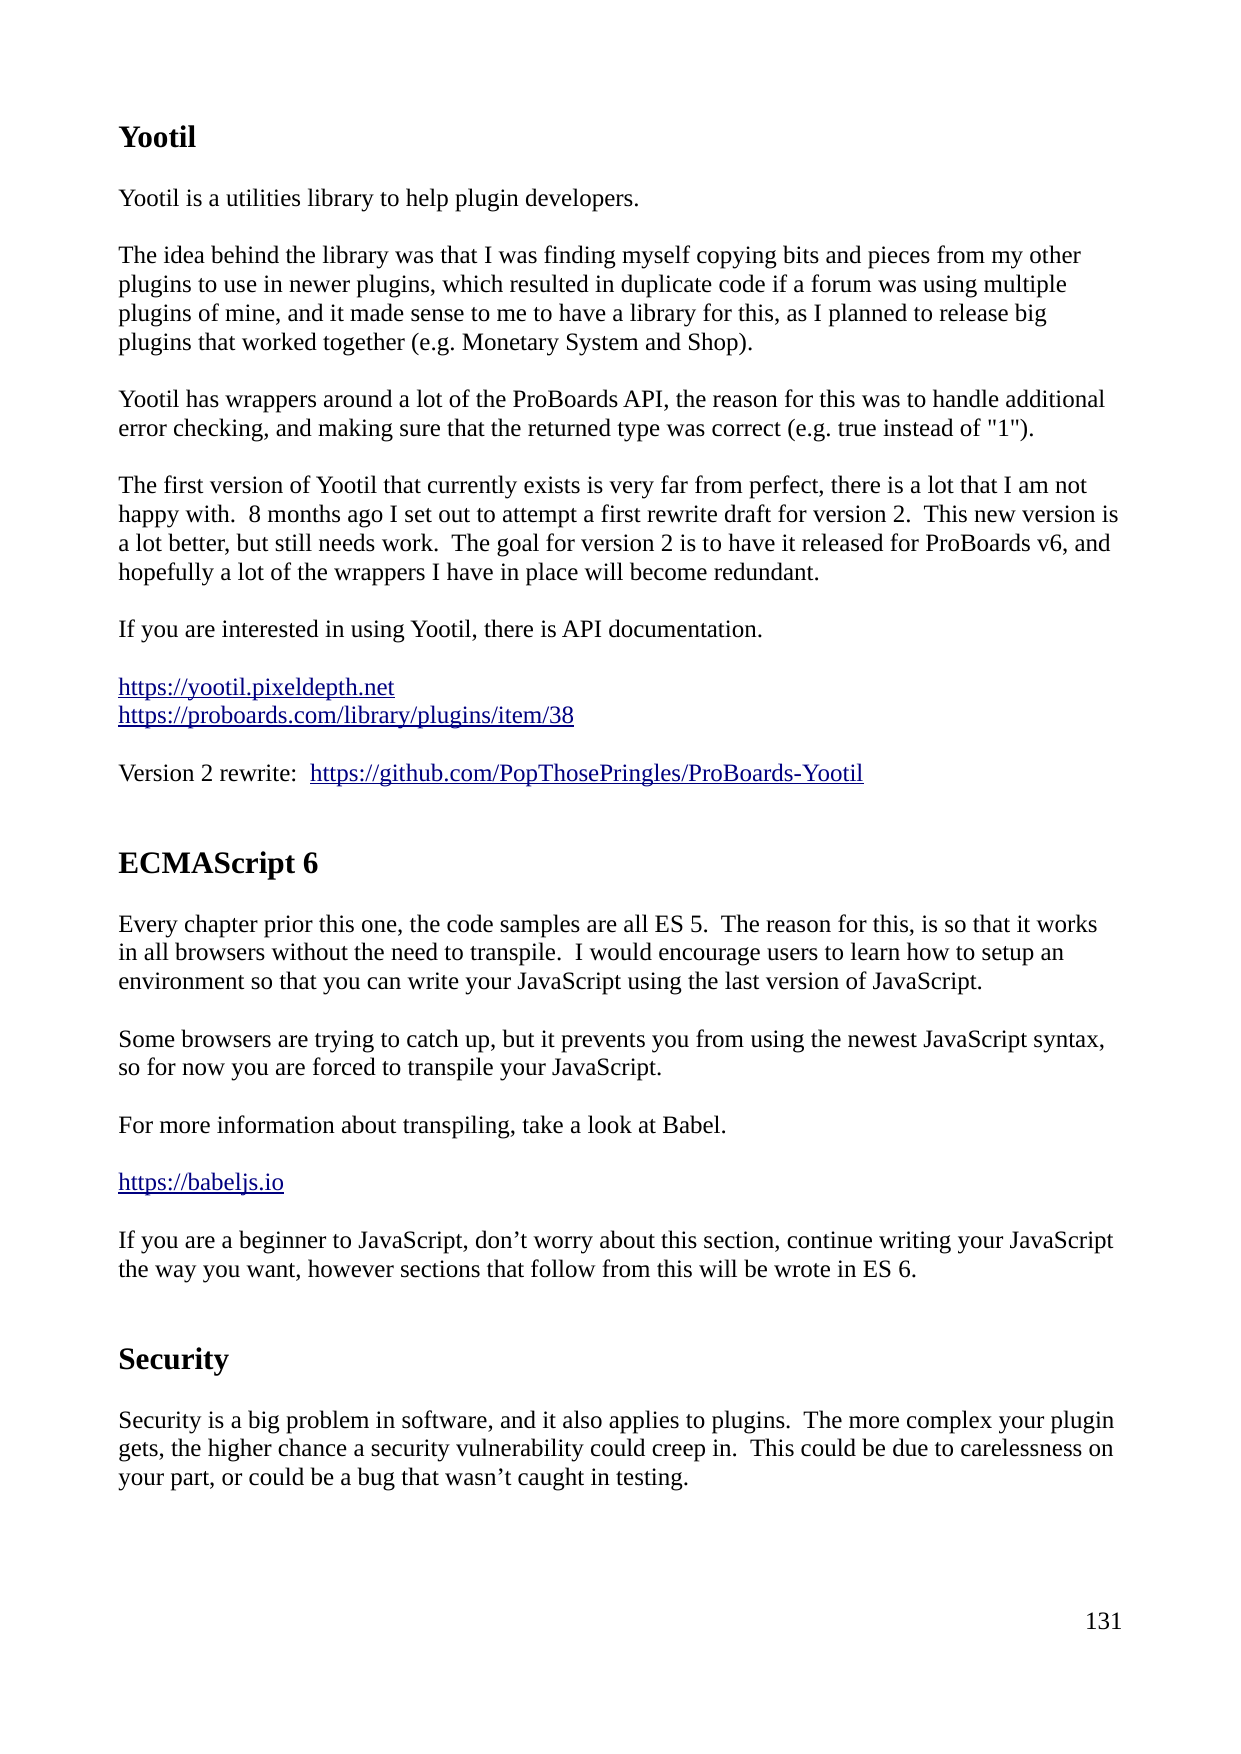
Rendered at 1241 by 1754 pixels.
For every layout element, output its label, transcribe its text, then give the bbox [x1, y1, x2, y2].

text The idea behind the library was that I was finding myself copying bits and pieces from my other plugins to use in newer plugins, which resulted in duplicate code if a forum was using multiple plugins of mine, and it made sense to me to have a library for this, as I planned to release big plugins that worked together (e.g. Monetary System and Shop). [118, 240, 1122, 355]
text https://proboards.com/library/plugins/item/38 [118, 700, 1122, 729]
text For more information about transpiling, take a look at Babel. [118, 1110, 1122, 1139]
text Yootil [118, 118, 1122, 154]
text https://babeljs.io If you are a beginner to JavaScript, don’t worry about this section, continue writing your JavaScript the way you want, however sections that follow from this will be wrote in ES 6. [118, 1167, 1122, 1282]
text Some browsers are trying to catch up, but it prevents you from using the newest JavaScript syntax, so for now you are forced to transpile your JavaScript. [118, 1024, 1122, 1081]
text https://yootil.pixeldepth.net [118, 672, 1122, 700]
text Every chapter prior this one, the code samples are all ES 5. The reason for this, is so that it works in all browsers without the need to transpile. I would encourage users to learn how to setup an environment so that you can write your JavaScript using the last version of JavaScript. [118, 909, 1122, 995]
text Version 2 rewrite: https://github.com/PopThosePringles/ProBoards-Yootil [118, 758, 1122, 787]
text Security [118, 1340, 1122, 1376]
text Security is a big problem in software, and it also applies to plugins. The more complex your plugin gets, the higher chance a security vulnerability could creep in. This could be due to carelessness on your part, or could be a bug that wasn’t caught in testing. [118, 1405, 1122, 1491]
text ECMAScript 6 [118, 844, 1122, 880]
text If you are interested in using Yootil, there is API documentation. [118, 614, 1122, 643]
text The first version of Yootil that currently exists is very far from perfect, there is a lot that I am not happy with. 8 months ago I set out to attempt a first rewrite draft for version 2. This new version is a lot better, but still needs work. The goal for version 2 is to have it released for ProBoards v6, and hopefully a lot of the wrappers I have in place will become redundant. [118, 470, 1122, 585]
text Yootil has wrappers around a lot of the ProBoards API, the reason for this was to handle additional error checking, and making sure that the returned type was correct (e.g. true instead of "1"). [118, 384, 1122, 442]
text Yootil is a utilities library to help plugin developers. [118, 183, 1122, 212]
